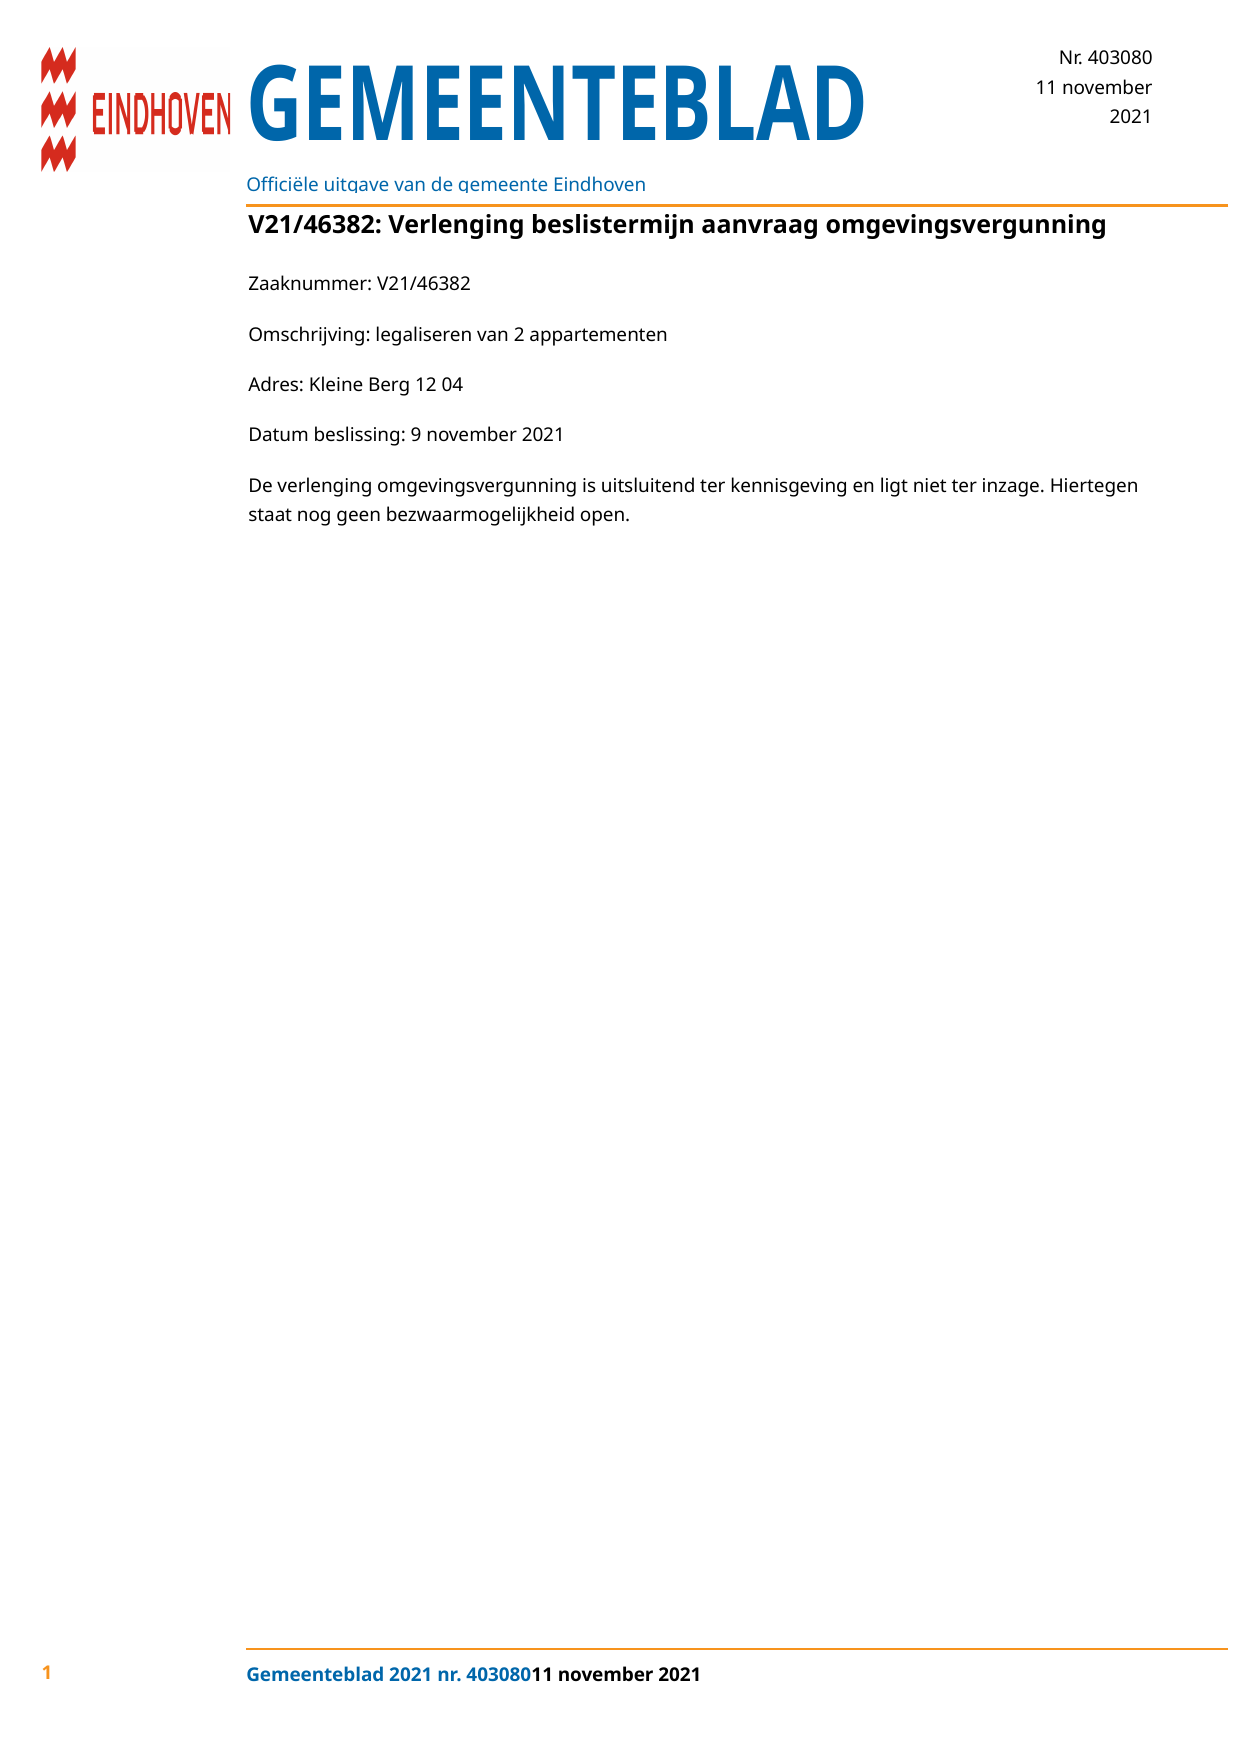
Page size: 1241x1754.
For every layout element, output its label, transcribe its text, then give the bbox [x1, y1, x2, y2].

picture [41, 47, 231, 172]
text V21/46382: Verlenging beslistermijn aanvraag omgevingsvergunning [248, 207, 1152, 241]
text Datum beslissing: 9 november 2021 [248, 422, 1152, 447]
text Omschrijving: legaliseren van 2 appartementen [248, 321, 1152, 346]
text De verlenging omgevingsvergunning is uitsluitend ter kennisgeving en ligt niet ter inzage. Hiertegen staat nog geen bezwaarmogelijkheid open. [248, 472, 1152, 527]
text Zaaknummer: V21/46382 [248, 270, 1152, 296]
text Adres: Kleine Berg 12 04 [248, 371, 1152, 397]
